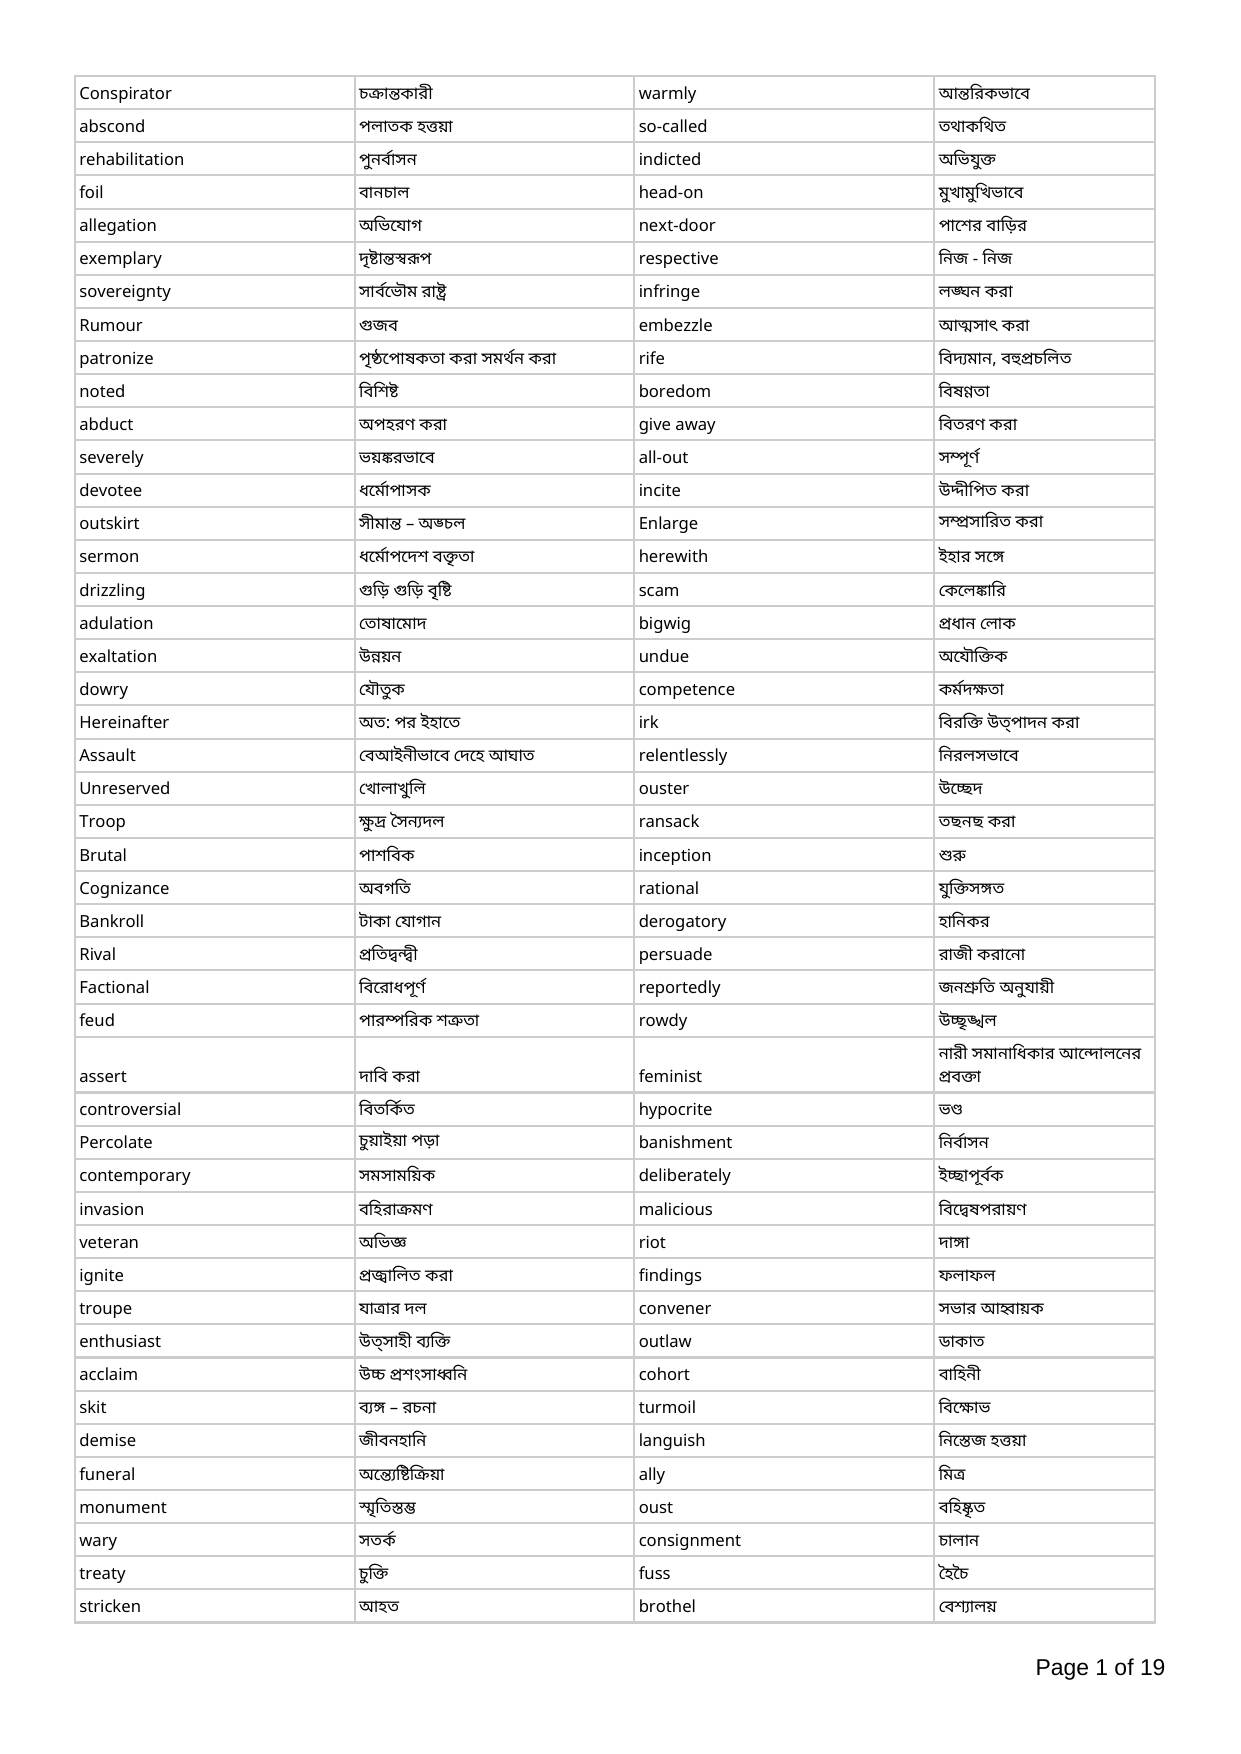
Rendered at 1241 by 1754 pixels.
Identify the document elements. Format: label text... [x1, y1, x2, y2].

table_cell rehabilitation [76, 143, 354, 174]
table_header চক্রান্তকারী [356, 77, 633, 108]
table_cell Enlarge [635, 508, 933, 539]
table_cell বানচাল [356, 176, 633, 207]
table_cell skit [76, 1392, 354, 1423]
table_cell ignite [76, 1259, 354, 1290]
table_cell সমসাময়িক [356, 1160, 633, 1191]
table_cell জীবনহানি [356, 1425, 633, 1456]
table_cell feminist [635, 1038, 933, 1091]
table_cell ইচ্ছাপূর্বক [935, 1160, 1154, 1191]
table_cell sovereignty [76, 276, 354, 307]
table_cell আহত [356, 1590, 633, 1621]
table_cell Percolate [76, 1127, 354, 1158]
table_cell অভিজ্ঞ [356, 1226, 633, 1257]
table_cell অযৌক্তিক [935, 640, 1154, 671]
table_cell চালান [935, 1524, 1154, 1555]
table_cell হানিকর [935, 905, 1154, 936]
table_cell নিরলসভাবে [935, 740, 1154, 771]
table_cell noted [76, 375, 354, 406]
table_cell treaty [76, 1557, 354, 1588]
table_cell outlaw [635, 1325, 933, 1356]
table_cell সম্প্রসারিত করা [935, 508, 1154, 539]
table_cell riot [635, 1226, 933, 1257]
table_cell ধর্মোপদেশ বক্তৃতা [356, 541, 633, 572]
table_cell দৃষ্টান্তস্বরূপ [356, 243, 633, 274]
table_cell convener [635, 1292, 933, 1323]
table_cell অবগতি [356, 872, 633, 903]
table_cell dowry [76, 673, 354, 704]
table_cell findings [635, 1259, 933, 1290]
table_cell বেশ্যালয় [935, 1590, 1154, 1621]
table_cell boredom [635, 375, 933, 406]
table_cell foil [76, 176, 354, 207]
table_cell wary [76, 1524, 354, 1555]
table_cell ধর্মোপাসক [356, 475, 633, 506]
table_cell টাকা যোগান [356, 905, 633, 936]
table_cell তছনছ করা [935, 806, 1154, 837]
table_cell ally [635, 1458, 933, 1489]
table_cell বিশিষ্ট [356, 375, 633, 406]
table_cell নারী সমানাধিকার আন্দোলনের প্রবক্তা [935, 1038, 1154, 1091]
table_cell পারম্পরিক শত্রুতা [356, 1005, 633, 1036]
table_cell assert [76, 1038, 354, 1091]
table_cell সম্পূর্ণ [935, 441, 1154, 472]
table_cell মিত্র [935, 1458, 1154, 1489]
table_cell indicted [635, 143, 933, 174]
table_cell চুক্তি [356, 1557, 633, 1588]
table_cell enthusiast [76, 1325, 354, 1356]
table_cell competence [635, 673, 933, 704]
table_cell funeral [76, 1458, 354, 1489]
table_cell অন্ত্যেষ্টিক্রিয়া [356, 1458, 633, 1489]
table_cell severely [76, 441, 354, 472]
table_cell monument [76, 1491, 354, 1522]
table_cell exemplary [76, 243, 354, 274]
table_cell ransack [635, 806, 933, 837]
table_cell controversial [76, 1094, 354, 1124]
table_cell তোষামোদ [356, 607, 633, 638]
table_cell Rumour [76, 309, 354, 340]
table_cell বিষণ্ণতা [935, 375, 1154, 406]
table_cell Assault [76, 740, 354, 771]
table_cell cohort [635, 1359, 933, 1389]
table_cell scam [635, 574, 933, 605]
table_cell সভার আহ্বায়ক [935, 1292, 1154, 1323]
table_cell ব্যঙ্গ – রচনা [356, 1392, 633, 1423]
table_cell herewith [635, 541, 933, 572]
table_cell incite [635, 475, 933, 506]
table_cell infringe [635, 276, 933, 307]
table_cell Hereinafter [76, 706, 354, 737]
table_cell Cognizance [76, 872, 354, 903]
table_cell পৃষ্ঠপোষকতা করা সমর্থন করা [356, 342, 633, 373]
table_header আন্তরিকভাবে [935, 77, 1154, 108]
table_cell Troop [76, 806, 354, 837]
table_cell inception [635, 839, 933, 870]
table_cell languish [635, 1425, 933, 1456]
table_cell devotee [76, 475, 354, 506]
table_cell bigwig [635, 607, 933, 638]
table_cell persuade [635, 938, 933, 969]
table_cell turmoil [635, 1392, 933, 1423]
table_cell পুনর্বাসন [356, 143, 633, 174]
table_cell অভিযুক্ত [935, 143, 1154, 174]
table_cell শুরু [935, 839, 1154, 870]
table_cell সতর্ক [356, 1524, 633, 1555]
table_cell Bankroll [76, 905, 354, 936]
table_cell সার্বভৌম রাষ্ট্র [356, 276, 633, 307]
table_cell কেলেঙ্কারি [935, 574, 1154, 605]
table_cell বহিষ্কৃত [935, 1491, 1154, 1522]
table_header Conspirator [76, 77, 354, 108]
table_cell so-called [635, 110, 933, 141]
table_cell deliberately [635, 1160, 933, 1191]
table_cell ইহার সঙ্গে [935, 541, 1154, 572]
table_cell hypocrite [635, 1094, 933, 1124]
table_cell জনশ্রুতি অনুযায়ী [935, 971, 1154, 1002]
table_cell অপহরণ করা [356, 408, 633, 439]
table_cell উন্নয়ন [356, 640, 633, 671]
table_cell প্রধান লোক [935, 607, 1154, 638]
table_cell বিরক্তি উত্পাদন করা [935, 706, 1154, 737]
table_cell Brutal [76, 839, 354, 870]
table_cell invasion [76, 1193, 354, 1224]
table_cell irk [635, 706, 933, 737]
table_cell fuss [635, 1557, 933, 1588]
table_cell অত: পর ইহাতে [356, 706, 633, 737]
table_cell stricken [76, 1590, 354, 1621]
table_cell contemporary [76, 1160, 354, 1191]
table_cell troupe [76, 1292, 354, 1323]
table_cell Unreserved [76, 773, 354, 804]
table_cell embezzle [635, 309, 933, 340]
table_cell বিতরণ করা [935, 408, 1154, 439]
table_cell undue [635, 640, 933, 671]
table_cell veteran [76, 1226, 354, 1257]
table_cell ফলাফল [935, 1259, 1154, 1290]
table_cell abscond [76, 110, 354, 141]
table_cell consignment [635, 1524, 933, 1555]
table_cell গুড়ি গুড়ি বৃষ্টি [356, 574, 633, 605]
table_cell Rival [76, 938, 354, 969]
table_cell ouster [635, 773, 933, 804]
table_cell বিদ্যমান, বহুপ্রচলিত [935, 342, 1154, 373]
table_cell outskirt [76, 508, 354, 539]
table_cell oust [635, 1491, 933, 1522]
table_cell বিদ্বেষপরায়ণ [935, 1193, 1154, 1224]
table_cell উচ্চ প্রশংসাধ্বনি [356, 1359, 633, 1389]
table_cell বিতর্কিত [356, 1094, 633, 1124]
table_cell নির্বাসন [935, 1127, 1154, 1158]
table_cell নিস্তেজ হত্তয়া [935, 1425, 1154, 1456]
table_cell অভিযোগ [356, 210, 633, 241]
table_cell reportedly [635, 971, 933, 1002]
table_cell নিজ - নিজ [935, 243, 1154, 274]
table_cell দাবি করা [356, 1038, 633, 1091]
table_cell কর্মদক্ষতা [935, 673, 1154, 704]
table_cell exaltation [76, 640, 354, 671]
table_cell স্মৃতিস্তম্ভ [356, 1491, 633, 1522]
table_cell পাশের বাড়ির [935, 210, 1154, 241]
table_cell যাত্রার দল [356, 1292, 633, 1323]
table_cell head-on [635, 176, 933, 207]
table_cell drizzling [76, 574, 354, 605]
table_cell বিরোধপূর্ণ [356, 971, 633, 1002]
table_cell all-out [635, 441, 933, 472]
table_cell feud [76, 1005, 354, 1036]
table_cell আত্মসাৎ করা [935, 309, 1154, 340]
table_cell বিক্ষোভ [935, 1392, 1154, 1423]
table_cell যৌতুক [356, 673, 633, 704]
table_cell দাঙ্গা [935, 1226, 1154, 1257]
table_cell adulation [76, 607, 354, 638]
table_cell উত্সাহী ব্যক্তি [356, 1325, 633, 1356]
table_cell পাশবিক [356, 839, 633, 870]
table_cell sermon [76, 541, 354, 572]
table_cell respective [635, 243, 933, 274]
table_cell বহিরাক্রমণ [356, 1193, 633, 1224]
table_cell give away [635, 408, 933, 439]
table_cell প্রতিদ্বন্দ্বী [356, 938, 633, 969]
table_cell সীমান্ত – অঙ্চল [356, 508, 633, 539]
table_cell ডাকাত [935, 1325, 1154, 1356]
table_cell প্রজ্বালিত করা [356, 1259, 633, 1290]
table_cell যুক্তিসঙ্গত [935, 872, 1154, 903]
table_cell Factional [76, 971, 354, 1002]
table_cell ক্ষুদ্র সৈন্যদল [356, 806, 633, 837]
table_cell উচ্ছৃঙ্খল [935, 1005, 1154, 1036]
table_header warmly [635, 77, 933, 108]
table_cell brothel [635, 1590, 933, 1621]
table_cell banishment [635, 1127, 933, 1158]
table_cell abduct [76, 408, 354, 439]
table_cell demise [76, 1425, 354, 1456]
table_cell রাজী করানো [935, 938, 1154, 969]
table_cell patronize [76, 342, 354, 373]
table_cell চুয়াইয়া পড়া [356, 1127, 633, 1158]
table_cell গুজব [356, 309, 633, 340]
table_cell relentlessly [635, 740, 933, 771]
table_cell উদ্দীপিত করা [935, 475, 1154, 506]
table_cell বাহিনী [935, 1359, 1154, 1389]
table_cell ভয়ঙ্করভাবে [356, 441, 633, 472]
table_cell allegation [76, 210, 354, 241]
table_cell তথাকথিত [935, 110, 1154, 141]
table_cell উচ্ছেদ [935, 773, 1154, 804]
table_cell rife [635, 342, 933, 373]
table_cell derogatory [635, 905, 933, 936]
table_cell পলাতক হত্তয়া [356, 110, 633, 141]
table_cell acclaim [76, 1359, 354, 1389]
table_cell হৈচৈ [935, 1557, 1154, 1588]
table_cell malicious [635, 1193, 933, 1224]
table_cell খোলাখুলি [356, 773, 633, 804]
table_cell মুখামুখিভাবে [935, 176, 1154, 207]
table_cell rowdy [635, 1005, 933, 1036]
table_cell লঙ্ঘন করা [935, 276, 1154, 307]
table_cell ভণ্ড [935, 1094, 1154, 1124]
table_cell next-door [635, 210, 933, 241]
table_cell বেআইনীভাবে দেহে আঘাত [356, 740, 633, 771]
table_cell rational [635, 872, 933, 903]
